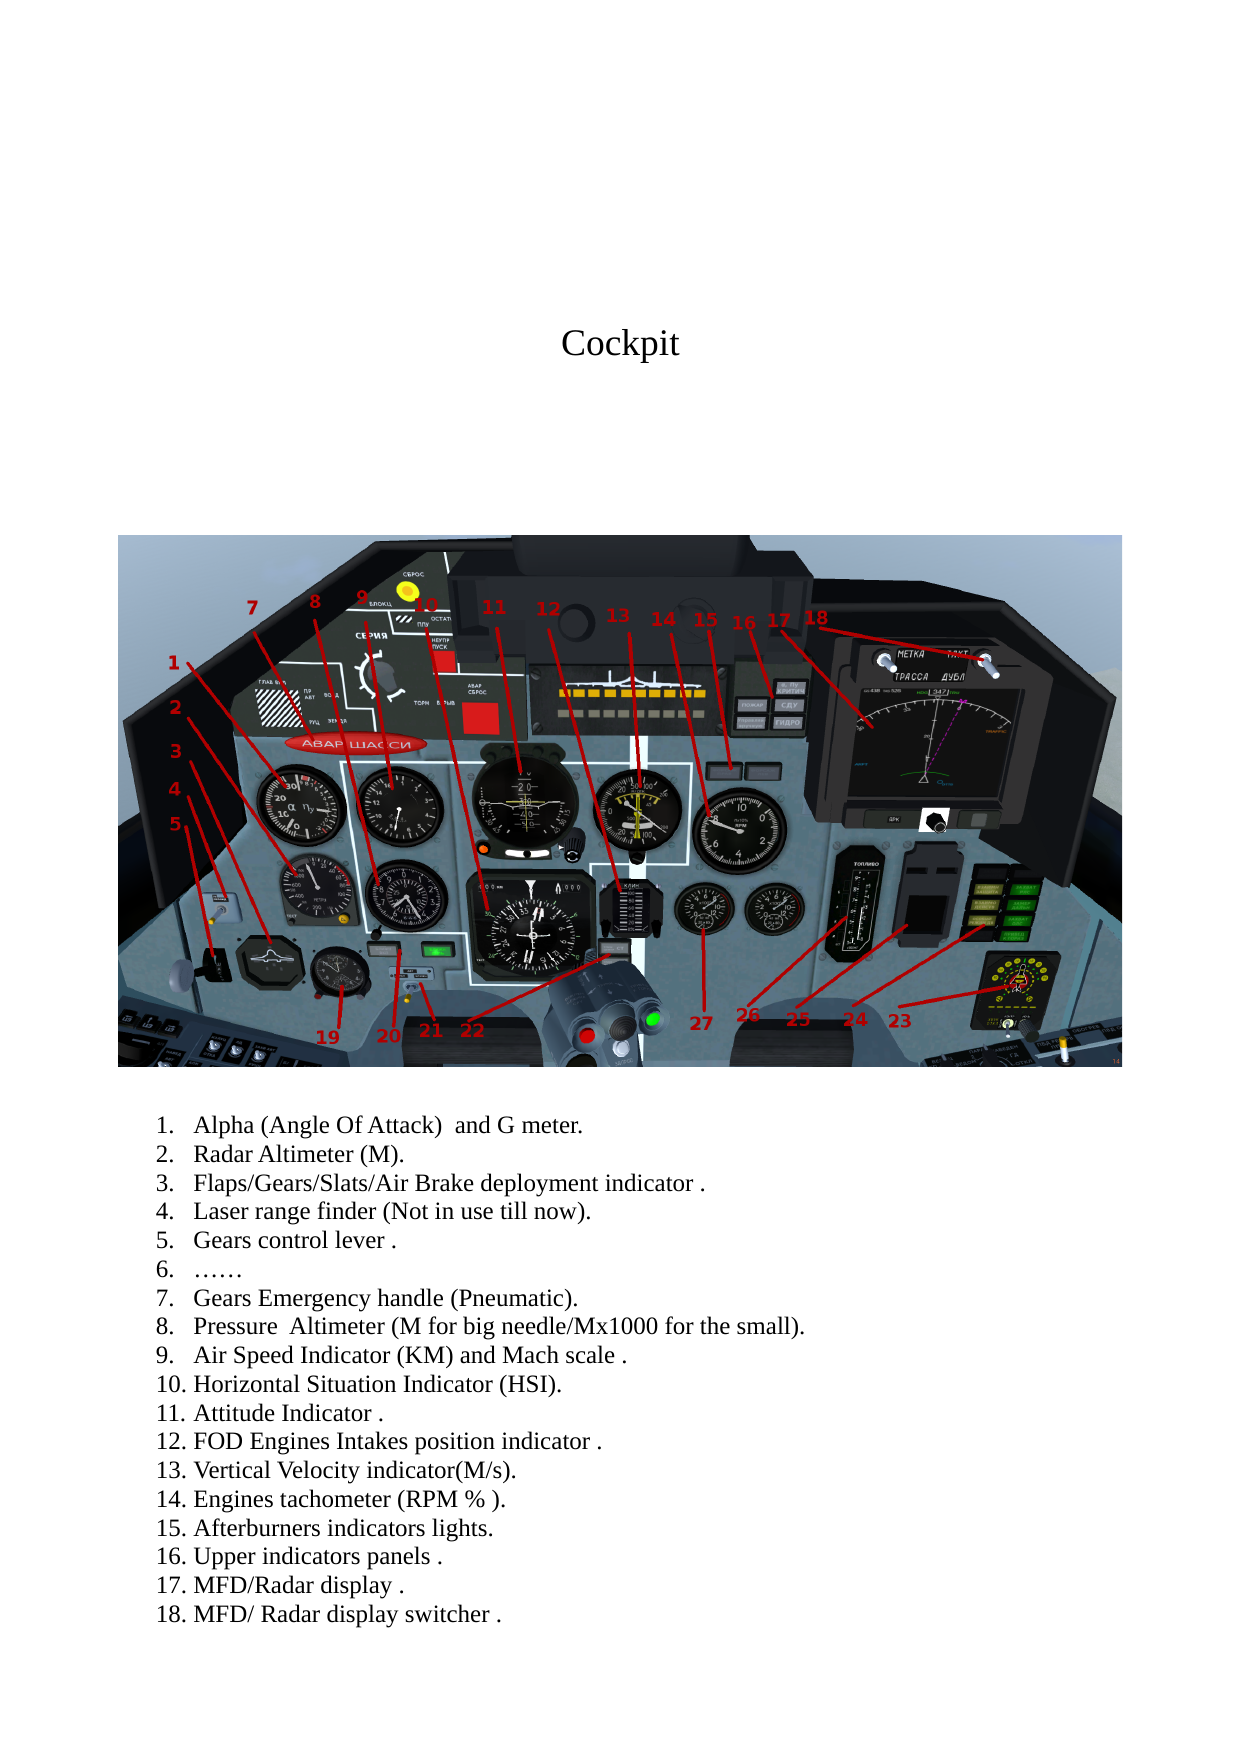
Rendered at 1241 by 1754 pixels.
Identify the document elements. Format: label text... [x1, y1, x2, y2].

list Air Speed Indicator (KM) and Mach scale . [156, 1340, 1122, 1369]
list Engines tachometer (RPM % ). [156, 1484, 1122, 1513]
list MFD/ Radar display switcher . [156, 1599, 1122, 1628]
list Afterburners indicators lights. [156, 1513, 1122, 1541]
list Gears control lever . [156, 1225, 1122, 1254]
list Flaps/Gears/Slats/Air Brake deployment indicator . [156, 1168, 1122, 1196]
list Horizontal Situation Indicator (HSI). [156, 1369, 1122, 1398]
list Pressure Altimeter (M for big needle/Mx1000 for the small). [156, 1311, 1122, 1340]
list MFD/Radar display . [156, 1570, 1122, 1599]
list Gears Emergency handle (Pneumatic). [156, 1283, 1122, 1311]
list FOD Engines Intakes position indicator . [156, 1426, 1122, 1455]
picture [118, 535, 1123, 1067]
list Laser range finder (Not in use till now). [156, 1196, 1122, 1225]
list Attitude Indicator . [156, 1398, 1122, 1426]
list Upper indicators panels . [156, 1541, 1122, 1570]
text Cockpit [118, 320, 1122, 363]
list …… [156, 1254, 1122, 1283]
list Vertical Velocity indicator(M/s). [156, 1455, 1122, 1484]
list Alpha (Angle Of Attack) and G meter. [156, 1110, 1122, 1139]
list Radar Altimeter (M). [156, 1139, 1122, 1168]
